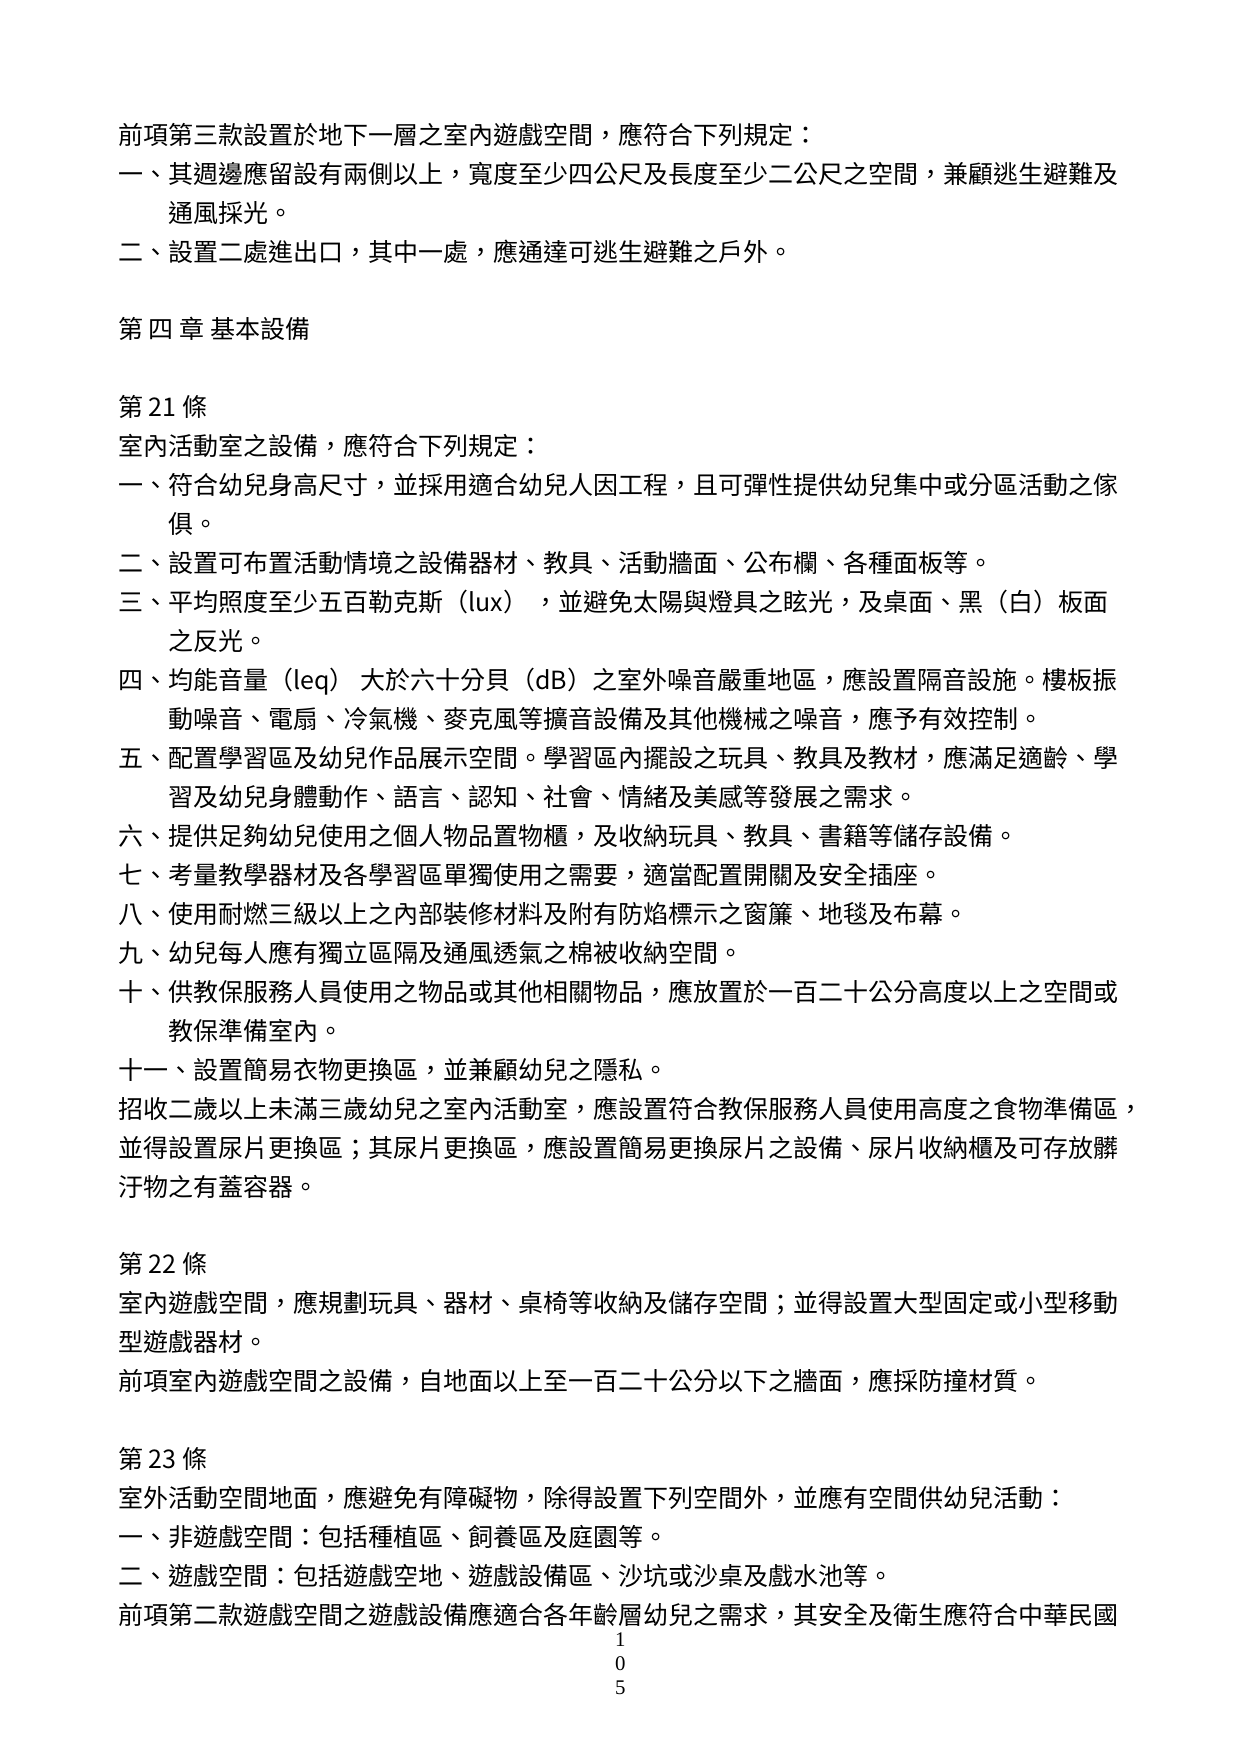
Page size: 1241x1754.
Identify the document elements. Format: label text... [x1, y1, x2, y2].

text 前項第二款遊戲空間之遊戲設備應適合各年齡層幼兒之需求，其安全及衛生應符合中華民國 [118, 1587, 1122, 1626]
text 前項室內遊戲空間之設備，自地面以上至一百二十公分以下之牆面，應採防撞材質。 [118, 1353, 1122, 1392]
text 八、使用耐燃三級以上之內部裝修材料及附有防焰標示之窗簾、地毯及布幕。 [118, 886, 1122, 925]
text 室內活動室之設備，應符合下列規定： [118, 418, 1122, 457]
text 第 四 章 基本設備 [118, 302, 1122, 341]
text 五、配置學習區及幼兒作品展示空間。學習區內擺設之玩具、教具及教材，應滿足適齡、學習及幼兒身體動作、語言、認知、社會、情緒及美感等發展之需求。 [118, 730, 1122, 808]
text 前項第三款設置於地下一層之室內遊戲空間，應符合下列規定： [118, 107, 1122, 146]
text 一、符合幼兒身高尺寸，並採用適合幼兒人因工程，且可彈性提供幼兒集中或分區活動之傢俱。 [118, 457, 1122, 535]
text 第 22 條 [118, 1237, 1122, 1276]
text 一、非遊戲空間：包括種植區、飼養區及庭園等。 [118, 1509, 1122, 1548]
text 七、考量教學器材及各學習區單獨使用之需要，適當配置開關及安全插座。 [118, 847, 1122, 886]
text 第 21 條 [118, 379, 1122, 418]
text 二、設置二處進出口，其中一處，應通達可逃生避難之戶外。 [118, 224, 1122, 263]
text 三、平均照度至少五百勒克斯（lux） ，並避免太陽與燈具之眩光，及桌面、黑（白）板面之反光。 [118, 574, 1122, 652]
text 室外活動空間地面，應避免有障礙物，除得設置下列空間外，並應有空間供幼兒活動： [118, 1470, 1122, 1509]
text 招收二歲以上未滿三歲幼兒之室內活動室，應設置符合教保服務人員使用高度之食物準備區，並得設置尿片更換區；其尿片更換區，應設置簡易更換尿片之設備、尿片收納櫃及可存放髒汙物之有蓋容器。 [118, 1081, 1122, 1198]
text 第 23 條 [118, 1431, 1122, 1470]
text 六、提供足夠幼兒使用之個人物品置物櫃，及收納玩具、教具、書籍等儲存設備。 [118, 808, 1122, 847]
text 十一、設置簡易衣物更換區，並兼顧幼兒之隱私。 [118, 1042, 1122, 1081]
text 十、供教保服務人員使用之物品或其他相關物品，應放置於一百二十公分高度以上之空間或教保準備室內。 [118, 964, 1122, 1042]
text 二、設置可布置活動情境之設備器材、教具、活動牆面、公布欄、各種面板等。 [118, 535, 1122, 574]
text 一、其週邊應留設有兩側以上，寬度至少四公尺及長度至少二公尺之空間，兼顧逃生避難及通風採光。 [118, 146, 1122, 224]
text 室內遊戲空間，應規劃玩具、器材、桌椅等收納及儲存空間；並得設置大型固定或小型移動型遊戲器材。 [118, 1276, 1122, 1353]
text 九、幼兒每人應有獨立區隔及通風透氣之棉被收納空間。 [118, 925, 1122, 964]
text 四、均能音量（leq） 大於六十分貝（dB）之室外噪音嚴重地區，應設置隔音設施。樓板振動噪音、電扇、冷氣機、麥克風等擴音設備及其他機械之噪音，應予有效控制。 [118, 652, 1122, 730]
text 二、遊戲空間：包括遊戲空地、遊戲設備區、沙坑或沙桌及戲水池等。 [118, 1548, 1122, 1587]
